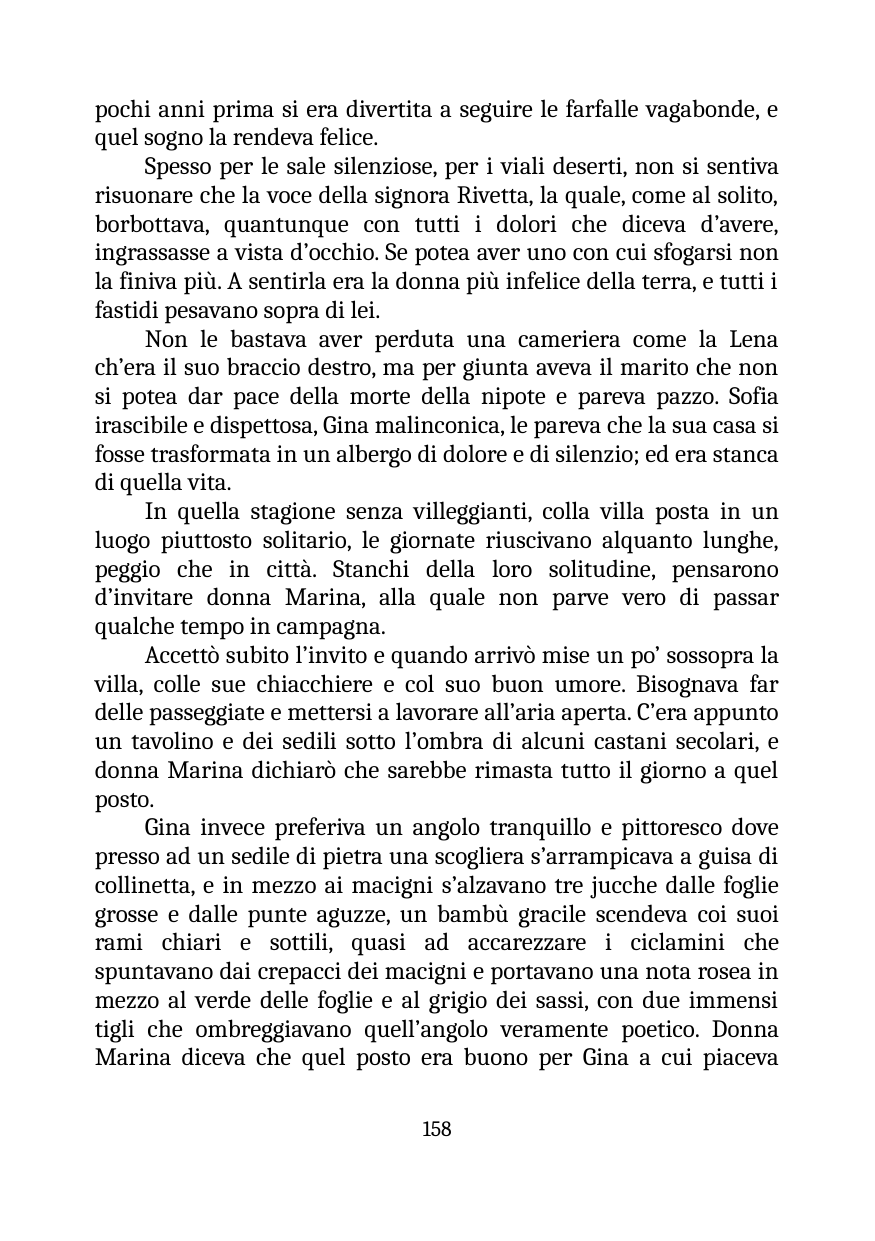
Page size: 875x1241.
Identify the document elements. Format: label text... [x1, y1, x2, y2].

text Non le bastava aver perduta una cameriera come la Lena ch’era il suo braccio destro, ma per giunta aveva il marito che non si potea dar pace della morte della nipote e pareva pazzo. Sofia irascibile e dispettosa, Gina malinconica, le pareva che la sua casa si fosse trasformata in un albergo di dolore e di silenzio; ed era stanca di quella vita. [94, 324, 779, 497]
text In quella stagione senza villeggianti, colla villa posta in un luogo piuttosto solitario, le giornate riuscivano alquanto lunghe, peggio che in città. Stanchi della loro solitudine, pensarono d’invitare donna Marina, alla quale non parve vero di passar qualche tempo in campagna. [94, 497, 779, 641]
text Spesso per le sale silenziose, per i viali deserti, non si sentiva risuonare che la voce della signora Rivetta, la quale, come al solito, borbottava, quantunque con tutti i dolori che diceva d’avere, ingrassasse a vista d’occhio. Se potea aver uno con cui sfogarsi non la finiva più. A sentirla era la donna più infelice della terra, e tutti i fastidi pesavano sopra di lei. [94, 152, 779, 324]
text pochi anni prima si era divertita a seguire le farfalle vagabonde, e quel sogno la rendeva felice. [94, 94, 779, 152]
text Gina invece preferiva un angolo tranquillo e pittoresco dove presso ad un sedile di pietra una scogliera s’arrampicava a guisa di collinetta, e in mezzo ai macigni s’alzavano tre jucche dalle foglie grosse e dalle punte aguzze, un bambù gracile scendeva coi suoi rami chiari e sottili, quasi ad accarezzare i ciclamini che spuntavano dai crepacci dei macigni e portavano una nota rosea in mezzo al verde delle foglie e al grigio dei sassi, con due immensi tigli che ombreggiavano quell’angolo veramente poetico. Donna Marina diceva che quel posto era buono per Gina a cui piaceva [94, 813, 779, 1072]
text Accettò subito l’invito e quando arrivò mise un po’ sossopra la villa, colle sue chiacchiere e col suo buon umore. Bisognava far delle passeggiate e mettersi a lavorare all’aria aperta. C’era appunto un tavolino e dei sedili sotto l’ombra di alcuni castani secolari, e donna Marina dichiarò che sarebbe rimasta tutto il giorno a quel posto. [94, 641, 779, 813]
